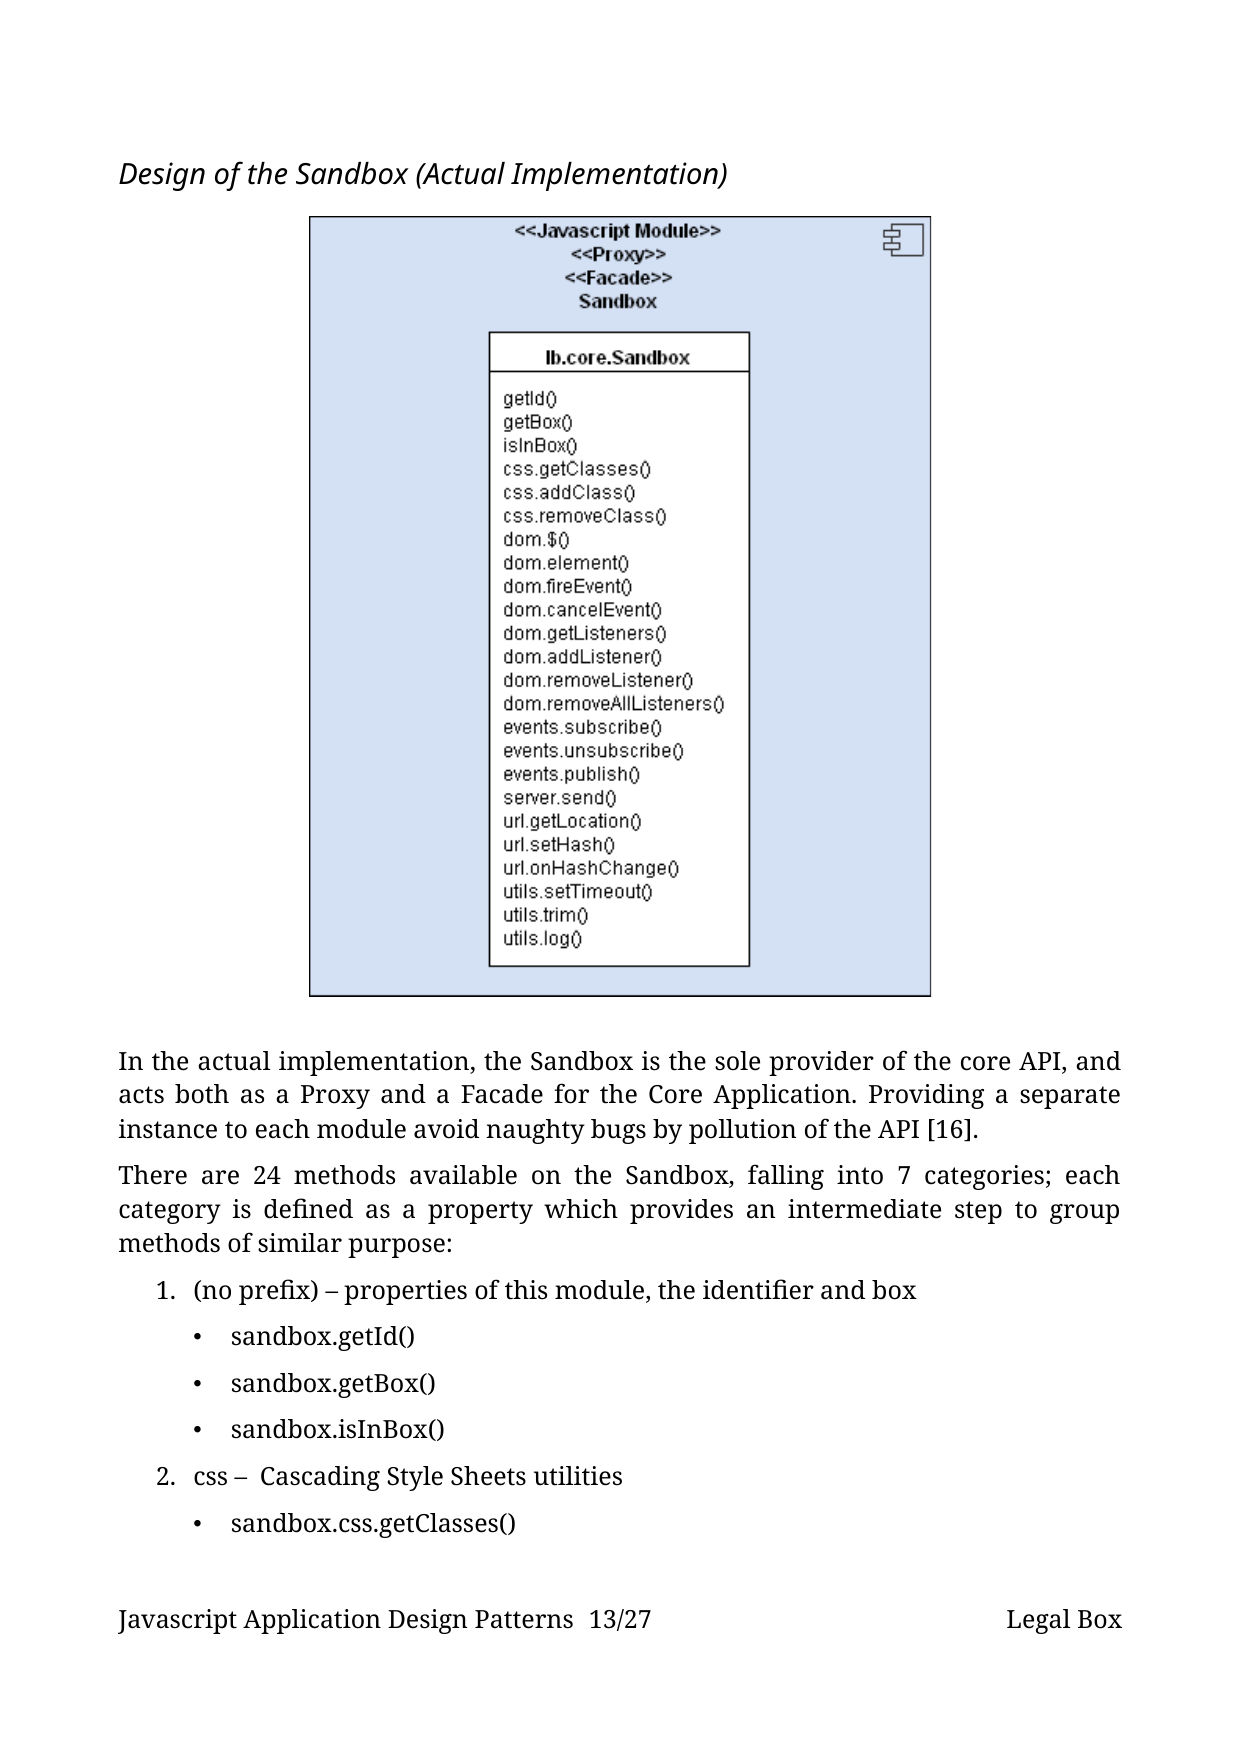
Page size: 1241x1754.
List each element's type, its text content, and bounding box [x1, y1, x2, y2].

list (no prefix) – properties of this module, the identifier and box [156, 1272, 1122, 1307]
list sandbox.isInBox() [193, 1412, 1122, 1446]
text In the actual implementation, the Sandbox is the sole provider of the core API, and acts both as a Proxy and a Facade for the Core Application. Providing a separate instance to each module avoid naughty bugs by pollution of the API [16]. [118, 1043, 1122, 1145]
list sandbox.css.getClasses() [193, 1505, 1122, 1539]
list sandbox.getBox() [193, 1366, 1122, 1400]
list css – Cascading Style Sheets utilities [156, 1459, 1122, 1493]
list sandbox.getId() [193, 1319, 1122, 1353]
text There are 24 methods available on the Sandbox, falling into 7 categories; each category is defined as a property which provides an intermediate step to group methods of similar purpose: [118, 1158, 1122, 1260]
picture [309, 216, 932, 997]
subtitle Design of the Sandbox (Actual Implementation) [118, 153, 1122, 193]
